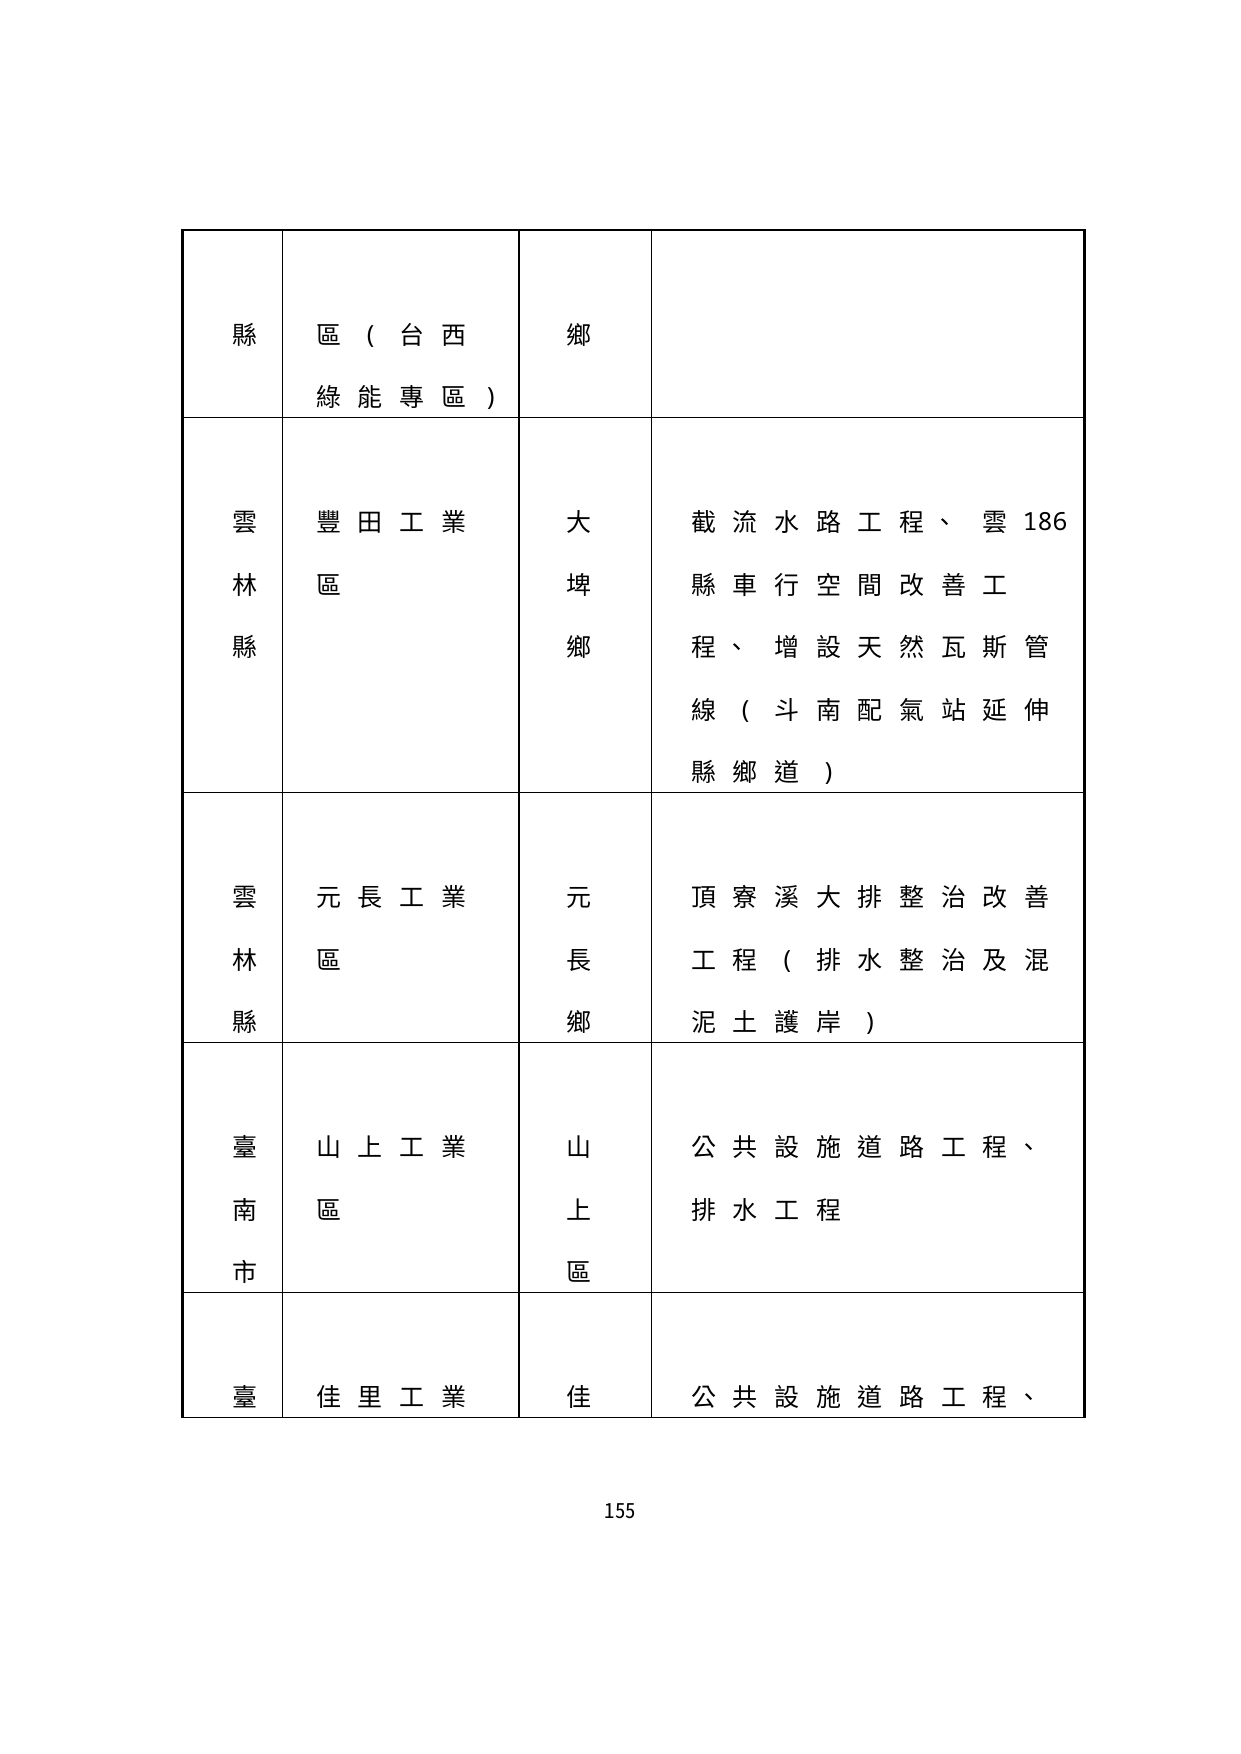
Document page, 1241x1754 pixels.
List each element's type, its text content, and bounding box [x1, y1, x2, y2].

table_cell 大埤鄉 [520, 418, 651, 792]
table_cell 臺南市 [184, 1043, 282, 1292]
table_cell 山上區 [520, 1043, 651, 1292]
table_cell 區(台西綠能專區) [283, 231, 518, 417]
table_cell 豐田工業區 [283, 418, 518, 792]
table_cell 臺 [184, 1293, 282, 1417]
table_cell 佳里工業 [283, 1293, 518, 1417]
table_cell 雲林縣 [184, 418, 282, 792]
table_cell 元長鄉 [520, 793, 651, 1042]
table_cell 鄉 [520, 231, 651, 417]
table_cell 縣 [184, 231, 282, 417]
table_cell 元長工業區 [283, 793, 518, 1042]
table_cell 山上工業區 [283, 1043, 518, 1292]
table_cell 頂寮溪大排整治改善工程(排水整治及混泥土護岸) [652, 793, 1083, 1042]
table_cell 公共設施道路工程、 排水工程 [652, 1043, 1083, 1292]
table_cell 公共設施道路工程、 [652, 1293, 1083, 1417]
table_cell 佳 [520, 1293, 651, 1417]
table_cell 雲林縣 [184, 793, 282, 1042]
table_cell 截流水路工程、雲186縣車行空間改善工程、增設天然瓦斯管線(斗南配氣站延伸縣鄉道) [652, 418, 1083, 792]
table_cell [652, 231, 1083, 417]
